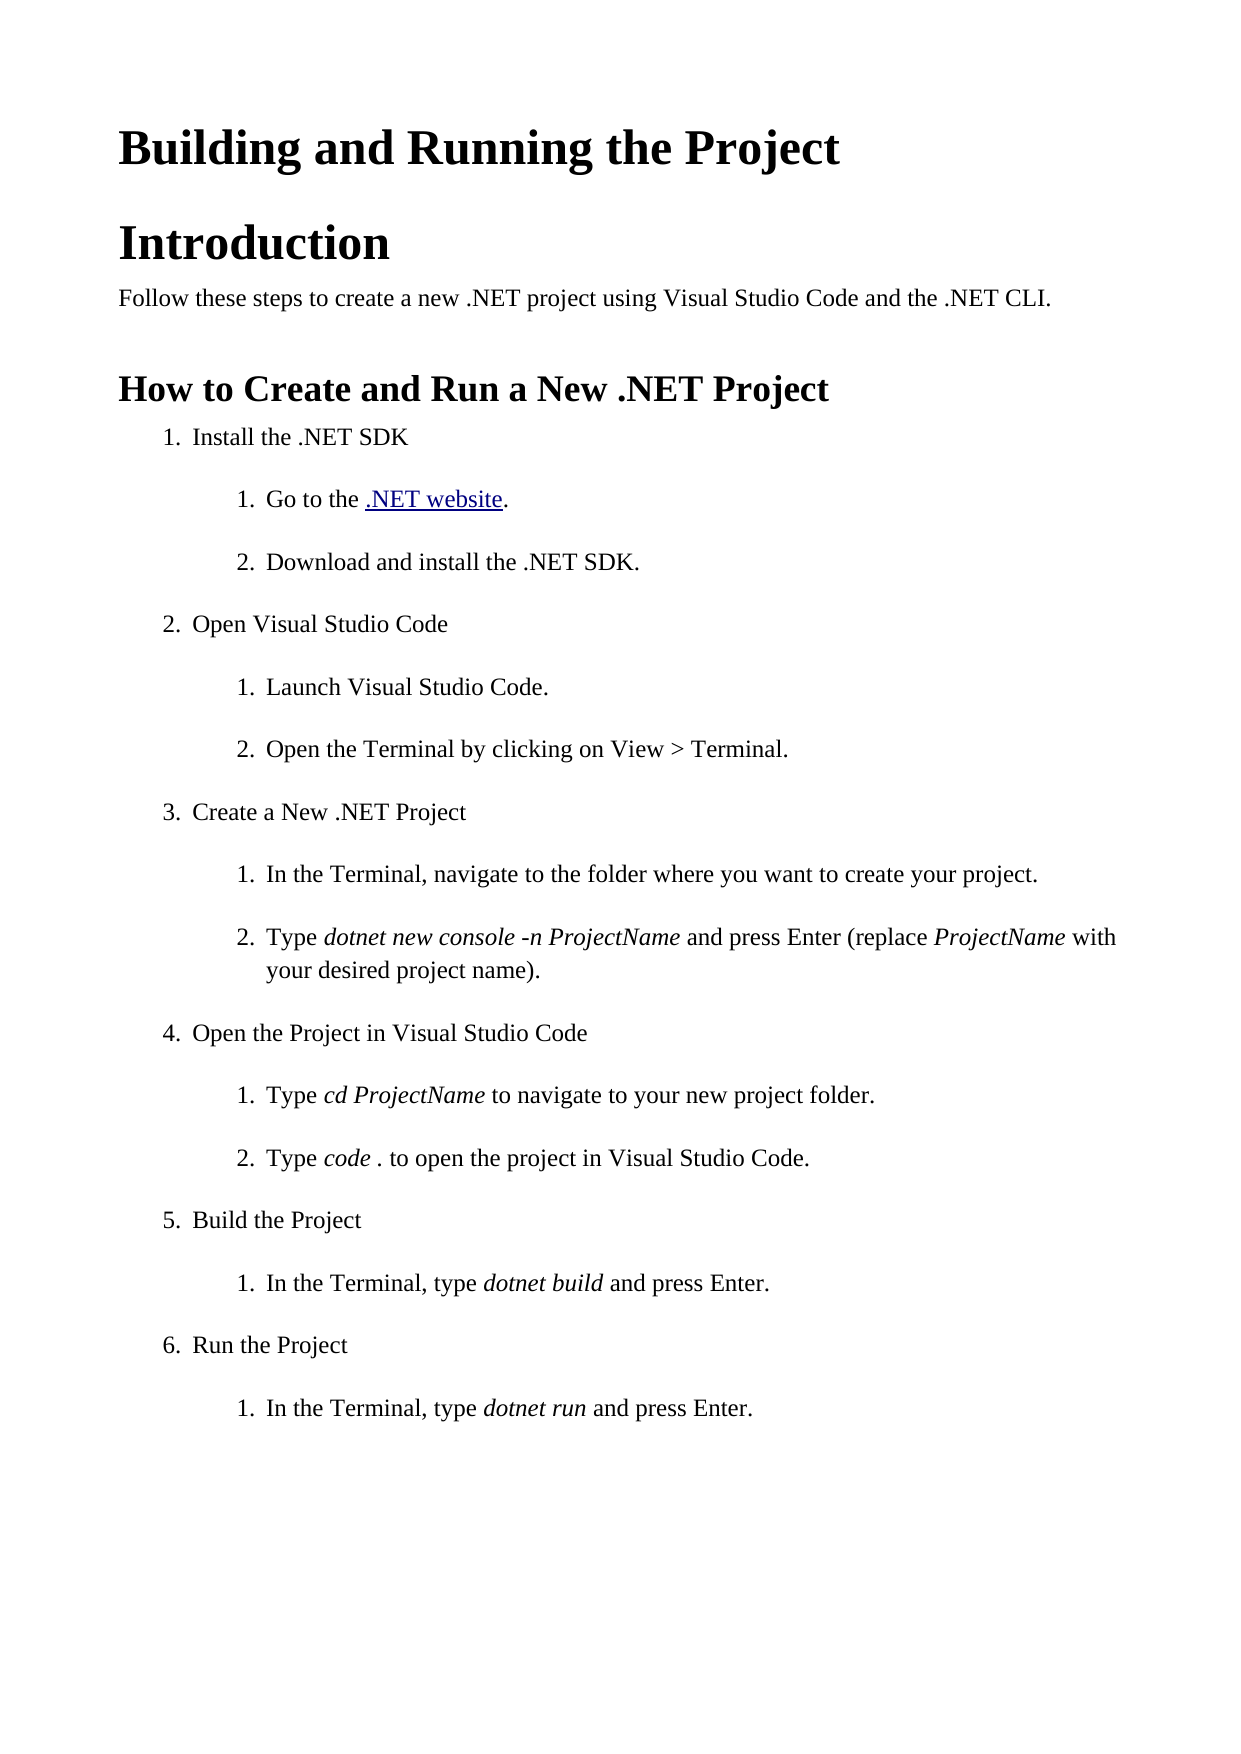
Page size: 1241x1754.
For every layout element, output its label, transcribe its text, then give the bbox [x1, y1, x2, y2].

subtitle Building and Running the Project [118, 118, 1122, 176]
subtitle How to Create and Run a New .NET Project [118, 366, 1122, 409]
list Go to the .NET website. [236, 484, 1122, 513]
subtitle Introduction [118, 213, 1122, 271]
list In the Terminal, navigate to the folder where you want to create your project. [236, 859, 1122, 888]
list Download and install the .NET SDK. [236, 547, 1122, 576]
text Follow these steps to create a new .NET project using Visual Studio Code and the .NET CLI. [118, 283, 1122, 312]
list Open Visual Studio Code [162, 609, 1122, 638]
list Install the .NET SDK [162, 422, 1122, 451]
list Build the Project [162, 1205, 1122, 1234]
list In the Terminal, type dotnet run and press Enter. [236, 1393, 1122, 1421]
list Run the Project [162, 1330, 1122, 1359]
list Open the Terminal by clicking on View > Terminal. [236, 734, 1122, 763]
list Open the Project in Visual Studio Code [162, 1018, 1122, 1046]
list In the Terminal, type dotnet build and press Enter. [236, 1268, 1122, 1296]
list Type code . to open the project in Visual Studio Code. [236, 1143, 1122, 1171]
list Type cd ProjectName to navigate to your new project folder. [236, 1080, 1122, 1109]
list Type dotnet new console -n ProjectName and press Enter (replace ProjectName with your desired project name). [236, 922, 1122, 984]
list Launch Visual Studio Code. [236, 672, 1122, 701]
list Create a New .NET Project [162, 797, 1122, 826]
